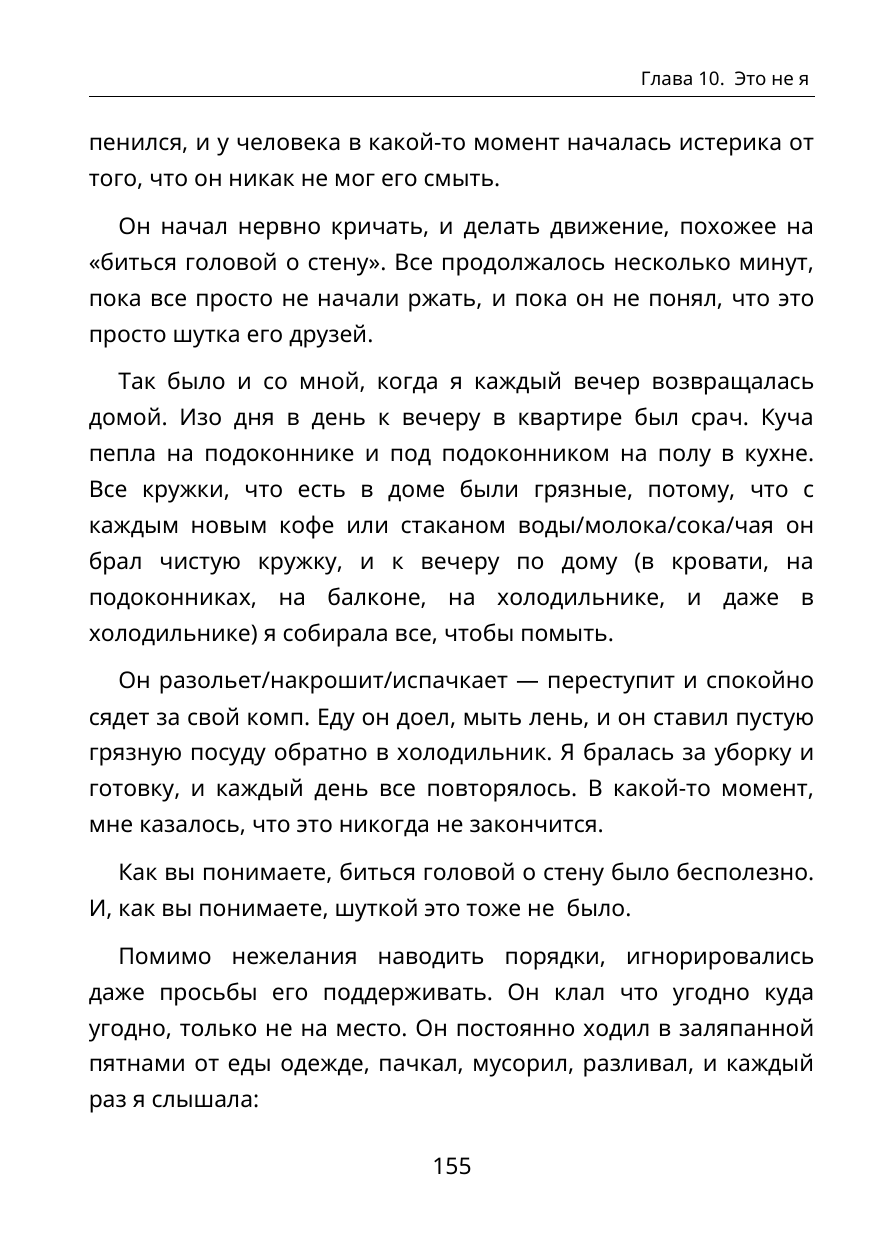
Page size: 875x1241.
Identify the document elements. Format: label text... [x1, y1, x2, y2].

text Как вы понимаете, биться головой о стену было бесполезно. И, как вы понимаете, шуткой это тоже не было. [88, 856, 815, 923]
text Он начал нервно кричать, и делать движение, похожее на «биться головой о стену». Все продолжалось несколько минут, пока все просто не начали ржать, и пока он не понял, что это просто шутка его друзей. [88, 210, 815, 349]
text Так было и со мной, когда я каждый вечер возвращалась домой. Изо дня в день к вечеру в квартире был срач. Куча пепла на подоконнике и под подоконником на полу в кухне. Все кружки, что есть в доме были грязные, потому, что с каждым новым кофе или стаканом воды/молока/сока/чая он брал чистую кружку, и к вечеру по дому (в кровати, на подоконниках, на балконе, на холодильнике, и даже в холодильнике) я собирала все, чтобы помыть. [88, 365, 815, 648]
text Он разольет/накрошит/испачкает — переступит и спокойно сядет за свой комп. Еду он доел, мыть лень, и он ставил пустую грязную посуду обратно в холодильник. Я бралась за уборку и готовку, и каждый день все повторялось. В какой-то момент, мне казалось, что это никогда не закончится. [88, 664, 815, 839]
text пенился, и у человека в какой-то момент началась истерика от того, что он никак не мог его смыть. [88, 126, 815, 193]
text Помимо нежелания наводить порядки, игнорировались даже просьбы его поддерживать. Он клал что угодно куда угодно, только не на место. Он постоянно ходил в заляпанной пятнами от еды одежде, пачкал, мусорил, разливал, и каждый раз я слышала: [88, 939, 815, 1114]
